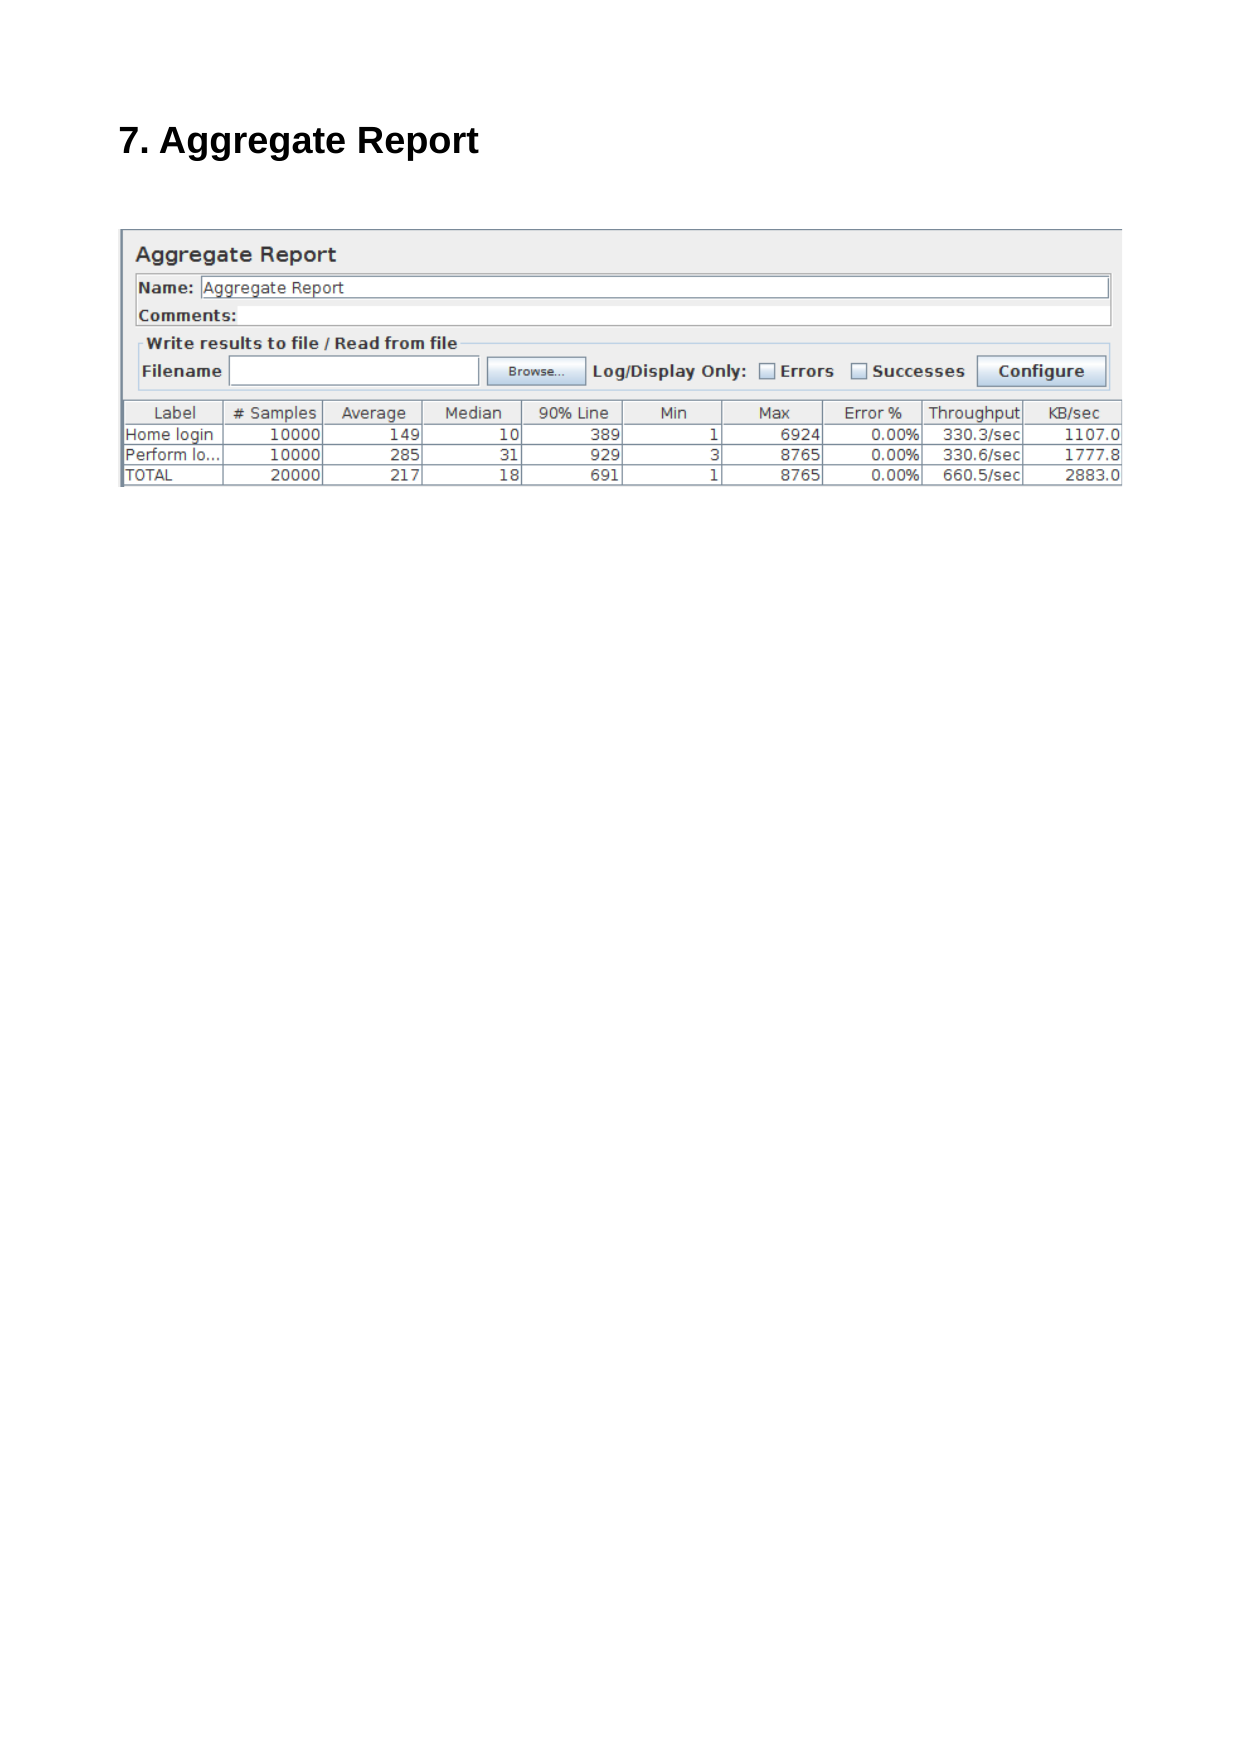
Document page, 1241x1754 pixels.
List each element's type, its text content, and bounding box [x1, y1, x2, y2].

picture [118, 229, 1123, 487]
subtitle 7. Aggregate Report [118, 118, 1122, 162]
